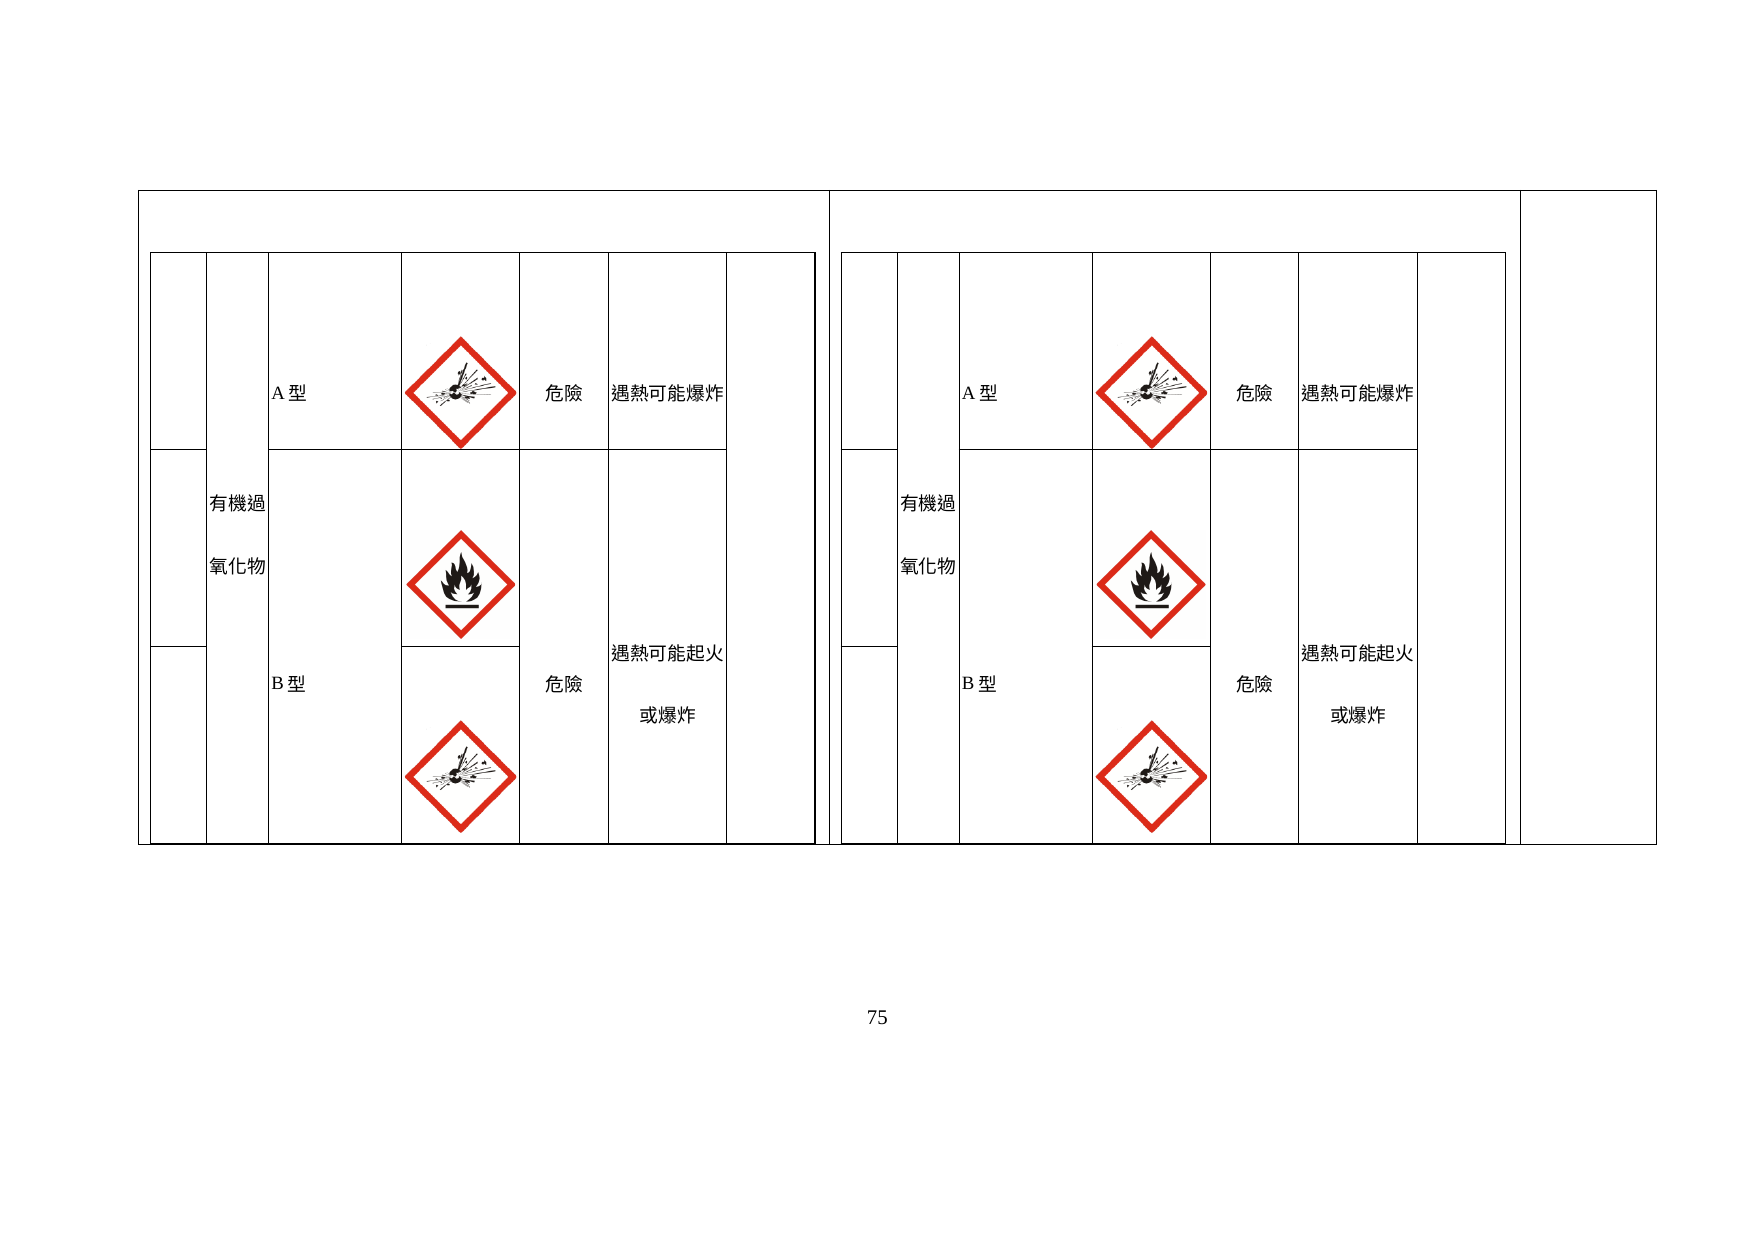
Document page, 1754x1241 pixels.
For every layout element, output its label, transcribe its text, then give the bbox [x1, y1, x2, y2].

table_cell [1418, 253, 1505, 843]
table_cell [727, 253, 814, 843]
table_cell 遇熱可能爆炸 [1299, 253, 1417, 449]
table_cell [402, 450, 519, 646]
table_cell 有機過氧化物 [207, 253, 268, 843]
table_cell [1093, 253, 1210, 449]
table_cell [842, 450, 897, 646]
table_cell [151, 253, 206, 449]
table_cell [830, 191, 1520, 844]
table_cell 有機過氧化物 [898, 253, 959, 843]
table_cell [842, 647, 897, 843]
table_cell 遇熱可能起火或爆炸 [609, 450, 726, 843]
table_cell [842, 253, 897, 449]
table_cell [1093, 647, 1210, 843]
table_cell [139, 191, 829, 844]
table_cell [151, 450, 206, 646]
table_cell [402, 253, 519, 449]
table_cell A型 [269, 253, 401, 449]
table_cell 危險 [520, 450, 608, 843]
table_cell 危險 [1211, 450, 1298, 843]
table_cell [1093, 450, 1210, 646]
table_cell 危險 [1211, 253, 1298, 449]
table_cell B型 [960, 450, 1092, 843]
table_cell 遇熱可能爆炸 [609, 253, 726, 449]
table_cell [151, 647, 206, 843]
table_cell 危險 [520, 253, 608, 449]
table_cell A型 [960, 253, 1092, 449]
table_cell 遇熱可能起火或爆炸 [1299, 450, 1417, 843]
table_cell [402, 647, 519, 843]
table_cell B型 [269, 450, 401, 843]
table_cell [1521, 191, 1656, 844]
